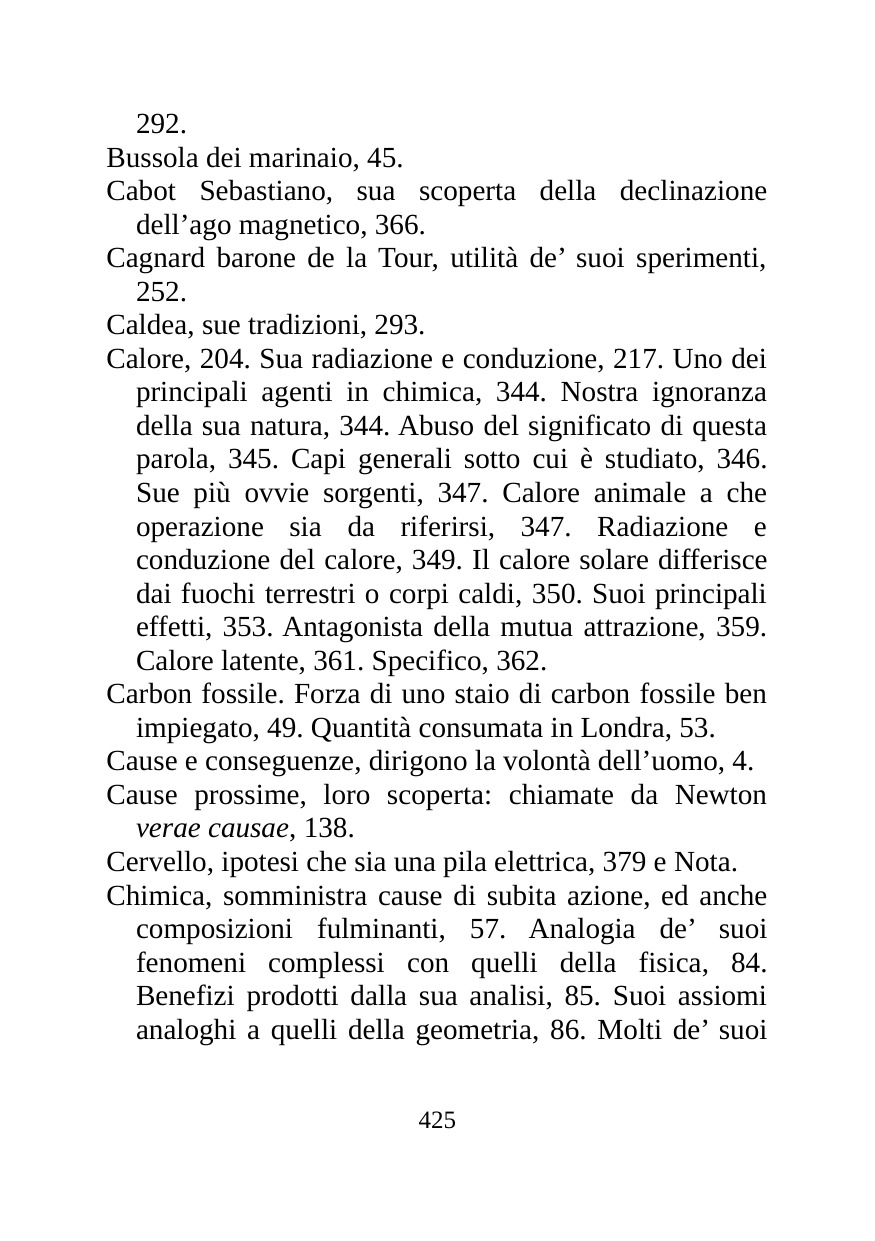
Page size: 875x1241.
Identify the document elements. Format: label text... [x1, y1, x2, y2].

text Carbon fossile. Forza di uno staio di carbon fossile ben impiegato, 49. Quantità consumata in Londra, 53. [106, 676, 768, 743]
text Cause prossime, loro scoperta: chiamate da Newton verae causae, 138. [106, 777, 768, 844]
text Bussola dei marinaio, 45. [106, 140, 768, 173]
text Chimica, somministra cause di subita azione, ed anche composizioni fulminanti, 57. Analogia de’ suoi fenomeni complessi con quelli della fisica, 84. Benefizi prodotti dalla sua analisi, 85. Suoi assiomi analoghi a quelli della geometria, 86. Molti de’ suoi [106, 878, 768, 1045]
text Cabot Sebastiano, sua scoperta della declinazione dell’ago magnetico, 366. [106, 173, 768, 240]
text Caldea, sue tradizioni, 293. [106, 307, 768, 341]
text Cause e conseguenze, dirigono la volontà dell’uomo, 4. [106, 743, 768, 777]
text Cervello, ipotesi che sia una pila elettrica, 379 e Nota. [106, 844, 768, 878]
text Calore, 204. Sua radiazione e conduzione, 217. Uno dei principali agenti in chimica, 344. Nostra ignoranza della sua natura, 344. Abuso del significato di questa parola, 345. Capi generali sotto cui è studiato, 346. Sue più ovvie sorgenti, 347. Calore animale a che operazione sia da riferirsi, 347. Radiazione e conduzione del calore, 349. Il calore solare differisce dai fuochi terrestri o corpi caldi, 350. Suoi principali effetti, 353. Antagonista della mutua attrazione, 359. Calore latente, 361. Specifico, 362. [106, 341, 768, 676]
text 292. [106, 106, 768, 140]
text Cagnard barone de la Tour, utilità de’ suoi sperimenti, 252. [106, 240, 768, 307]
